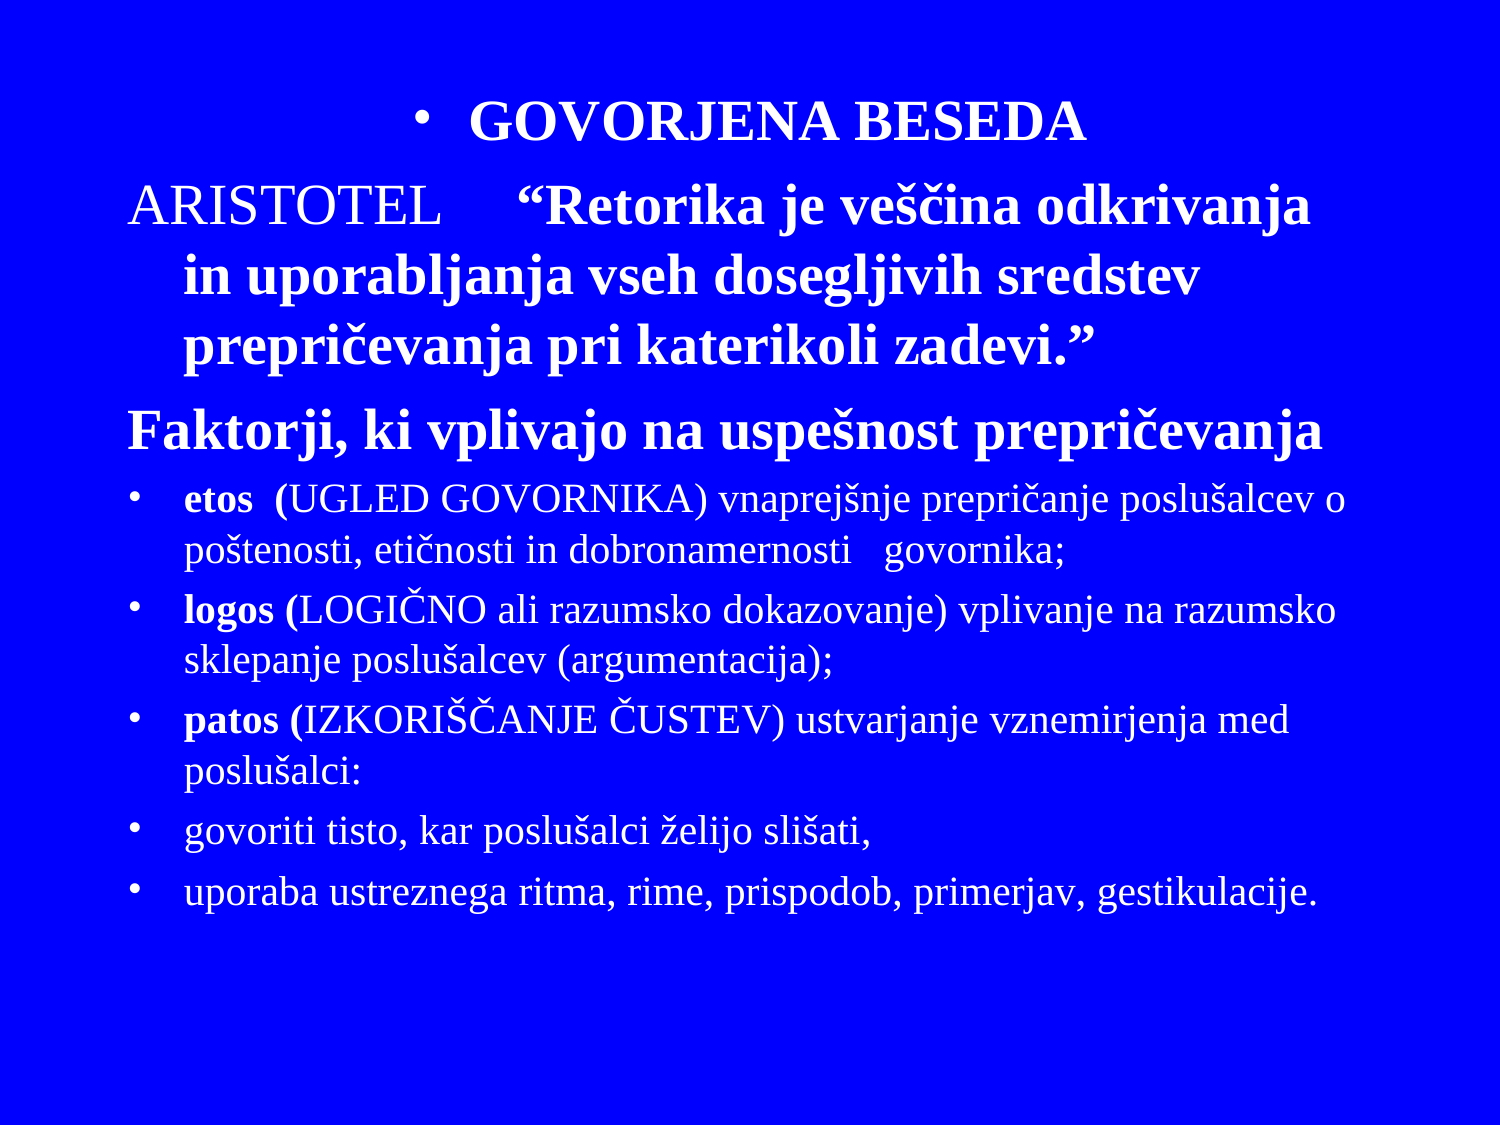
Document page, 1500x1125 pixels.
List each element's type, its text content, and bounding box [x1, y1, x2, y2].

list GOVORJENA BESEDA ARISTOTEL “Retorika je veščina odkrivanja in uporabljanja vseh dosegljivih sredstev prepričevanja pri katerikoli zadevi.” Faktorji, ki vplivajo na uspešnost prepričevanja etos (UGLED GOVORNIKA) vnaprejšnje prepričanje poslušalcev o poštenosti, etičnosti in dobronamernosti govornika; logos (LOGIČNO ali razumsko dokazovanje) vplivanje na razumsko sklepanje poslušalcev (argumentacija); patos (IZKORIŠČANJE ČUSTEV) ustvarjanje vznemirjenja med poslušalci: govoriti tisto, kar poslušalci želijo slišati, uporaba ustreznega ritma, rime, prispodob, primerjav, gestikulacije. [112, 74, 1388, 1000]
